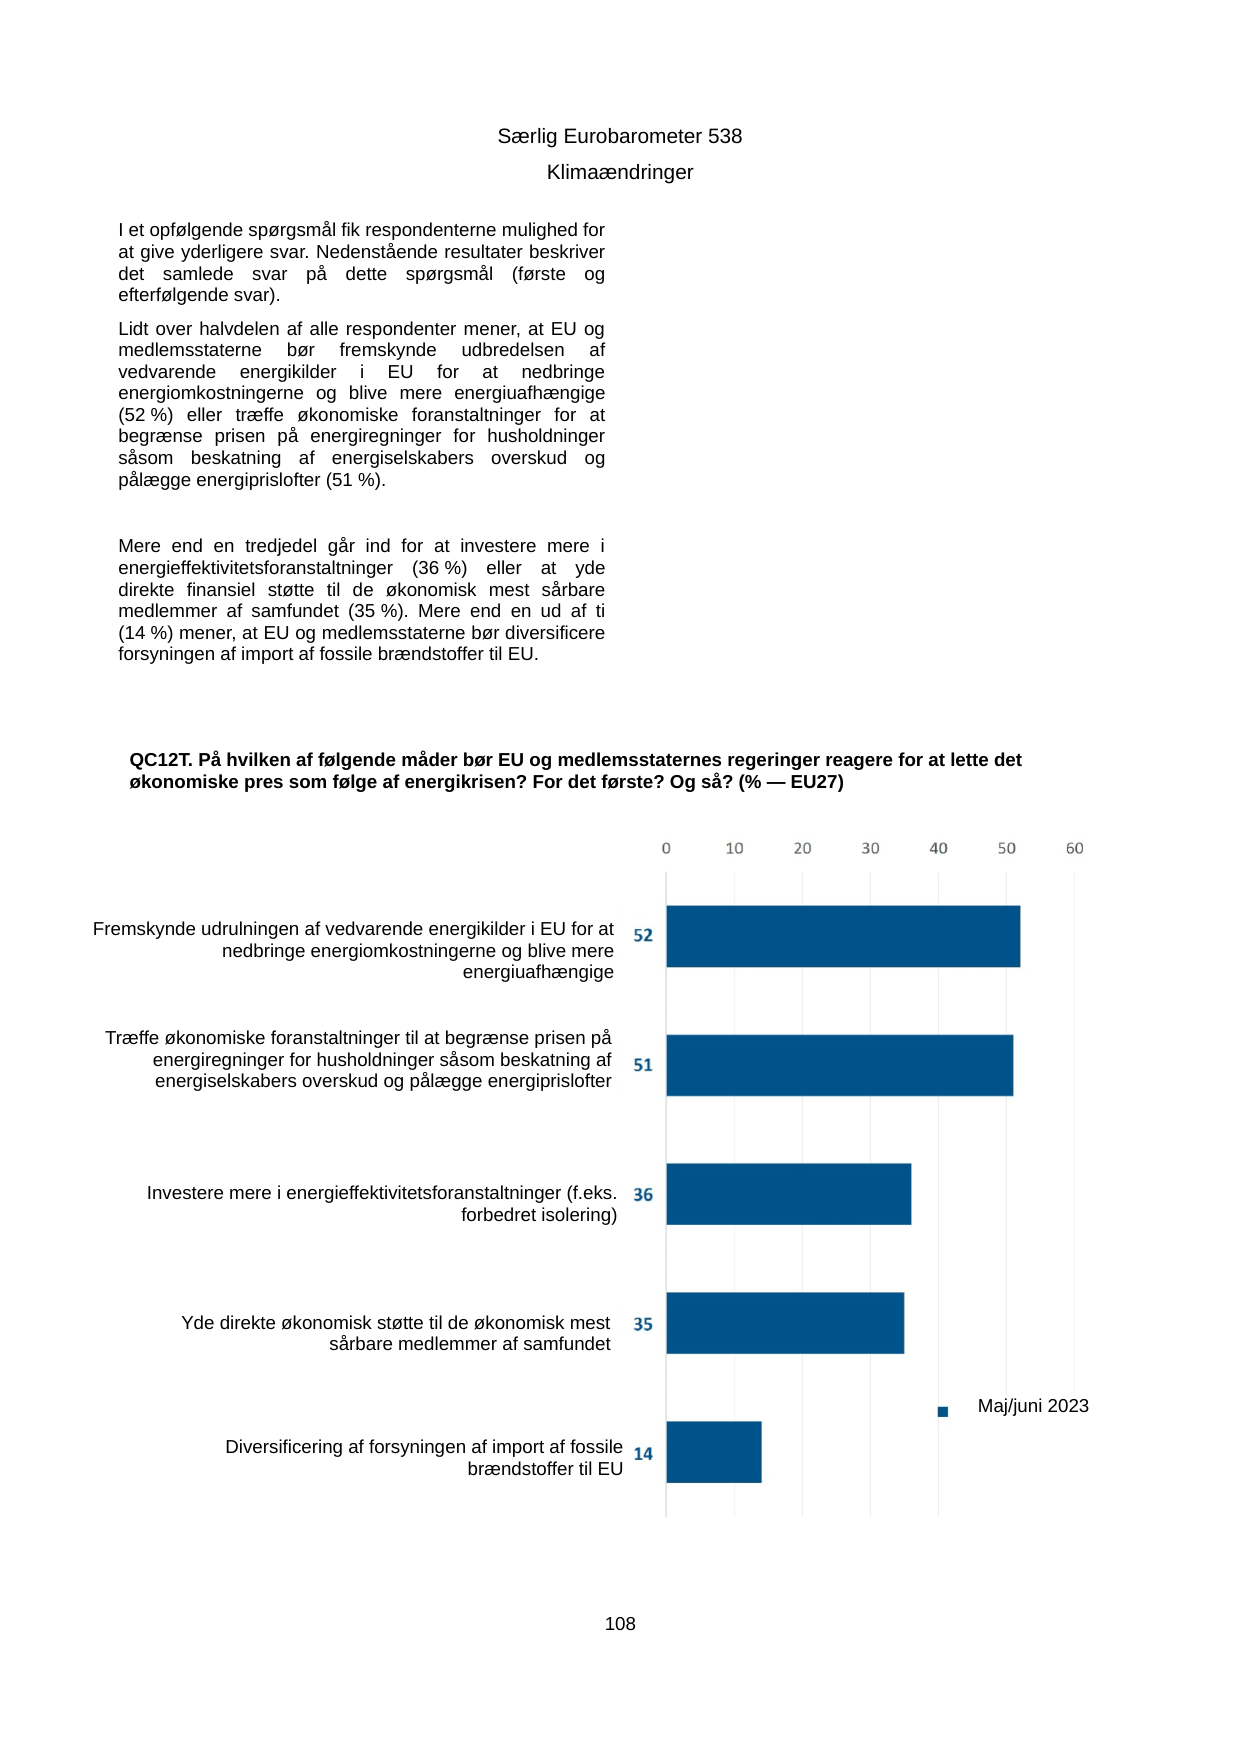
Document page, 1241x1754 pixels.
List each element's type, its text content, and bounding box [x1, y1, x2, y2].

text I et opfølgende spørgsmål fik respondenterne mulighed for at give yderligere svar. Nedenstående resultater beskriver det samlede svar på dette spørgsmål (første og efterfølgende svar). [118, 219, 605, 306]
text Lidt over halvdelen af alle respondenter mener, at EU og medlemsstaterne bør fremskynde udbredelsen af vedvarende energikilder i EU for at nedbringe energiomkostningerne og blive mere energiuafhængige (52 %) eller træffe økonomiske foranstaltninger for at begrænse prisen på energiregninger for husholdninger såsom beskatning af energiselskabers overskud og pålægge energiprislofter (51 %). [118, 317, 605, 490]
text Mere end en tredjedel går ind for at investere mere i energieffektivitetsforanstaltninger (36 %) eller at yde direkte finansiel støtte til de økonomisk mest sårbare medlemmer af samfundet (35 %). Mere end en ud af ti (14 %) mener, at EU og medlemsstaterne bør diversificere forsyningen af import af fossile brændstoffer til EU. [118, 535, 605, 664]
picture [620, 815, 1114, 1523]
